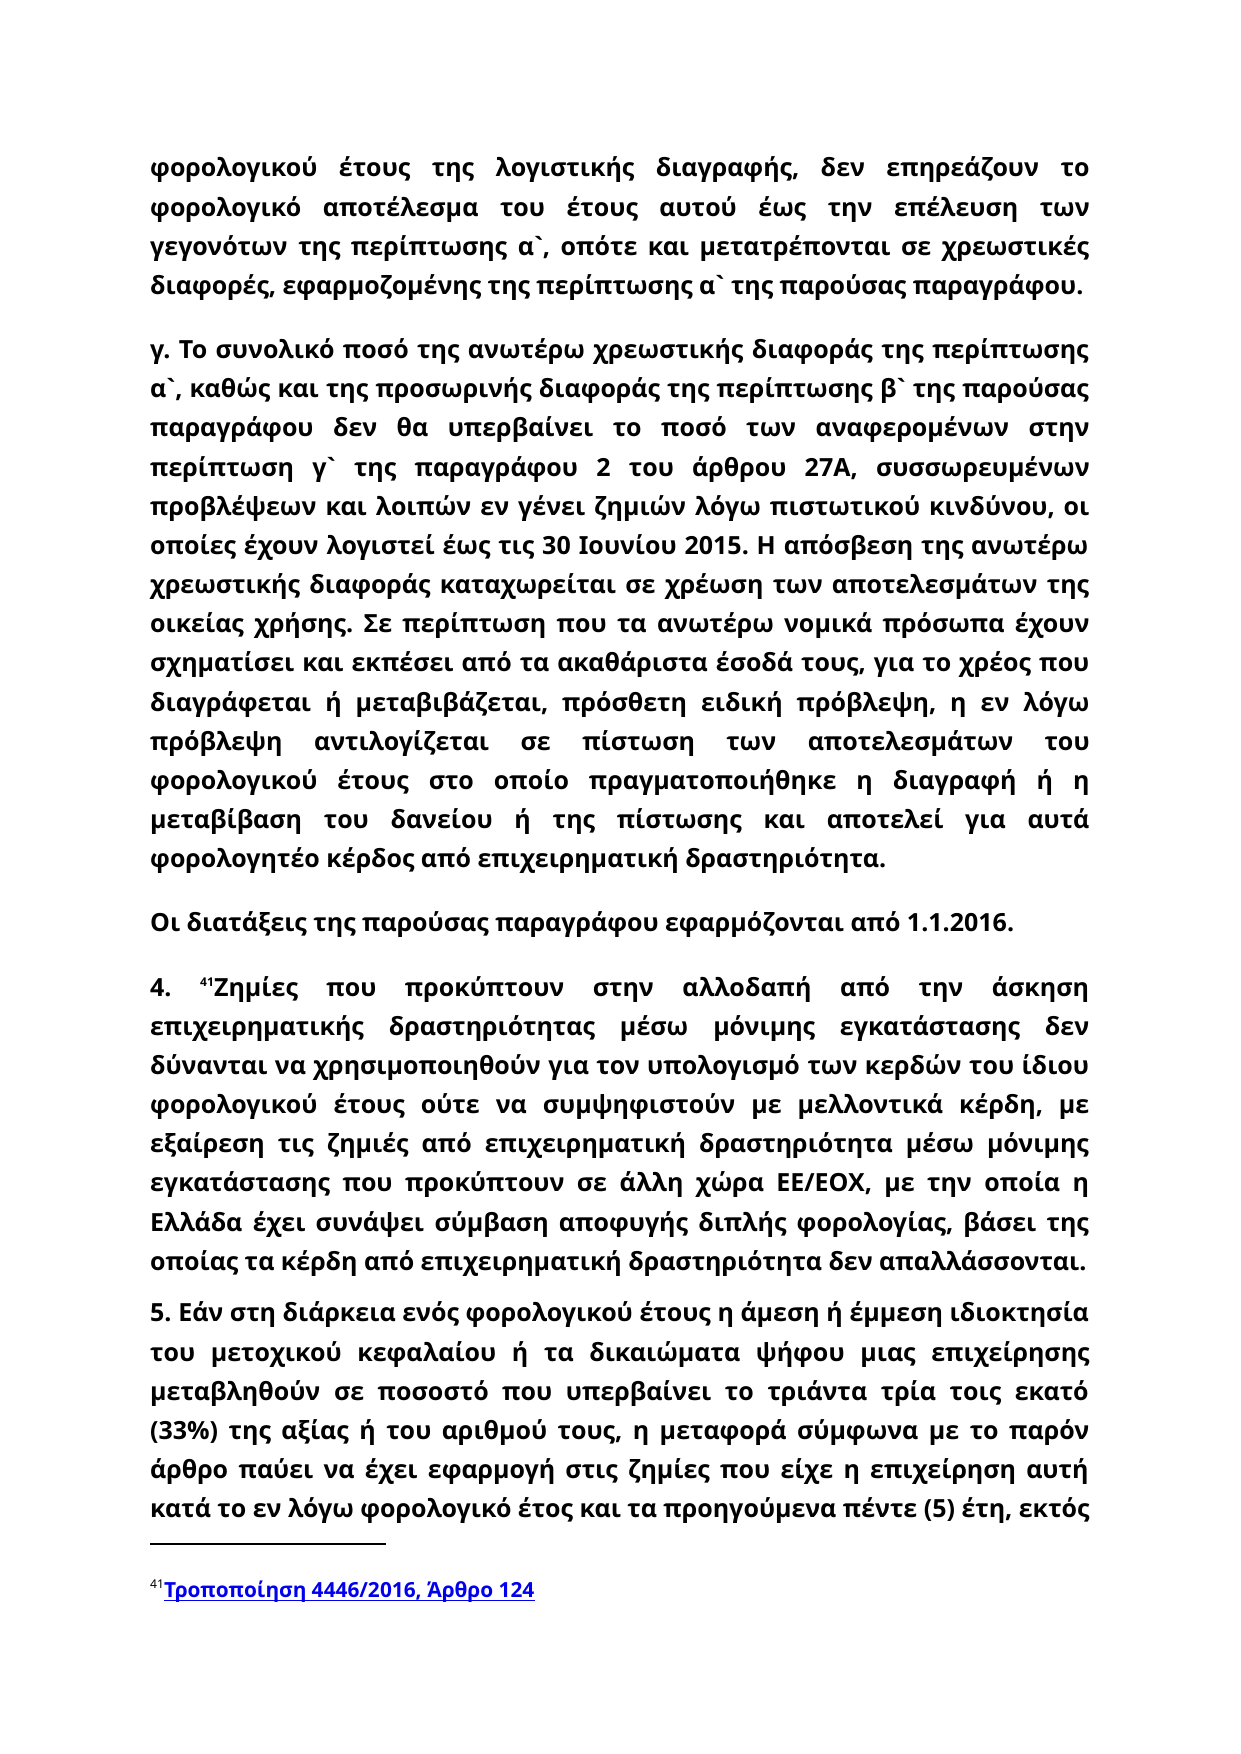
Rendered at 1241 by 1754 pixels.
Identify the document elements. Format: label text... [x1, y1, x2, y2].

text Οι διατάξεις της παρούσας παραγράφου εφαρμόζονται από 1.1.2016. [150, 905, 1090, 939]
text Τροποποίηση 4446/2016, Άρθρο 124 [150, 1576, 1090, 1604]
text 4. Ζημίες που προκύπτουν στην αλλοδαπή από την άσκηση επιχειρηματικής δραστηριότητας μέσω μόνιμης εγκατάστασης δεν δύνανται να χρησιμοποιηθούν για τον υπολογισμό των κερδών του ίδιου φορολογικού έτους ούτε να συμψηφιστούν με μελλοντικά κέρδη, με εξαίρεση τις ζημιές από επιχειρηματική δραστηριότητα μέσω μόνιμης εγκατάστασης που προκύπτουν σε άλλη χώρα ΕΕ/ΕΟΧ, με την οποία η Ελλάδα έχει συνάψει σύμβαση αποφυγής διπλής φορολογίας, βάσει της οποίας τα κέρδη από επιχειρηματική δραστηριότητα δεν απαλλάσσονται. [150, 969, 1090, 1277]
text φορολογικού έτους της λογιστικής διαγραφής, δεν επηρεάζουν το φορολογικό αποτέλεσμα του έτους αυτού έως την επέλευση των γεγονότων της περίπτωσης α`, οπότε και μετατρέπονται σε χρεωστικές διαφορές, εφαρμοζομένης της περίπτωσης α` της παρούσας παραγράφου. [150, 150, 1090, 302]
text γ. Το συνολικό ποσό της ανωτέρω χρεωστικής διαφοράς της περίπτωσης α`, καθώς και της προσωρινής διαφοράς της περίπτωσης β` της παρούσας παραγράφου δεν θα υπερβαίνει το ποσό των αναφερομένων στην περίπτωση γ` της παραγράφου 2 του άρθρου 27Α, συσσωρευμένων προβλέψεων και λοιπών εν γένει ζημιών λόγω πιστωτικού κινδύνου, οι οποίες έχουν λογιστεί έως τις 30 Ιουνίου 2015. Η απόσβεση της ανωτέρω χρεωστικής διαφοράς καταχωρείται σε χρέωση των αποτελεσμάτων της οικείας χρήσης. Σε περίπτωση που τα ανωτέρω νομικά πρόσωπα έχουν σχηματίσει και εκπέσει από τα ακαθάριστα έσοδά τους, για το χρέος που διαγράφεται ή μεταβιβάζεται, πρόσθετη ειδική πρόβλεψη, η εν λόγω πρόβλεψη αντιλογίζεται σε πίστωση των αποτελεσμάτων του φορολογικού έτους στο οποίο πραγματοποιήθηκε η διαγραφή ή η μεταβίβαση του δανείου ή της πίστωσης και αποτελεί για αυτά φορολογητέο κέρδος από επιχειρηματική δραστηριότητα. [150, 332, 1090, 875]
text 5. Εάν στη διάρκεια ενός φορολογικού έτους η άμεση ή έμμεση ιδιοκτησία του μετοχικού κεφαλαίου ή τα δικαιώματα ψήφου μιας επιχείρησης μεταβληθούν σε ποσοστό που υπερβαίνει το τριάντα τρία τοις εκατό (33%) της αξίας ή του αριθμού τους, η μεταφορά σύμφωνα με το παρόν άρθρο παύει να έχει εφαρμογή στις ζημίες που είχε η επιχείρηση αυτή κατά το εν λόγω φορολογικό έτος και τα προηγούμενα πέντε (5) έτη, εκτός [150, 1295, 1090, 1525]
